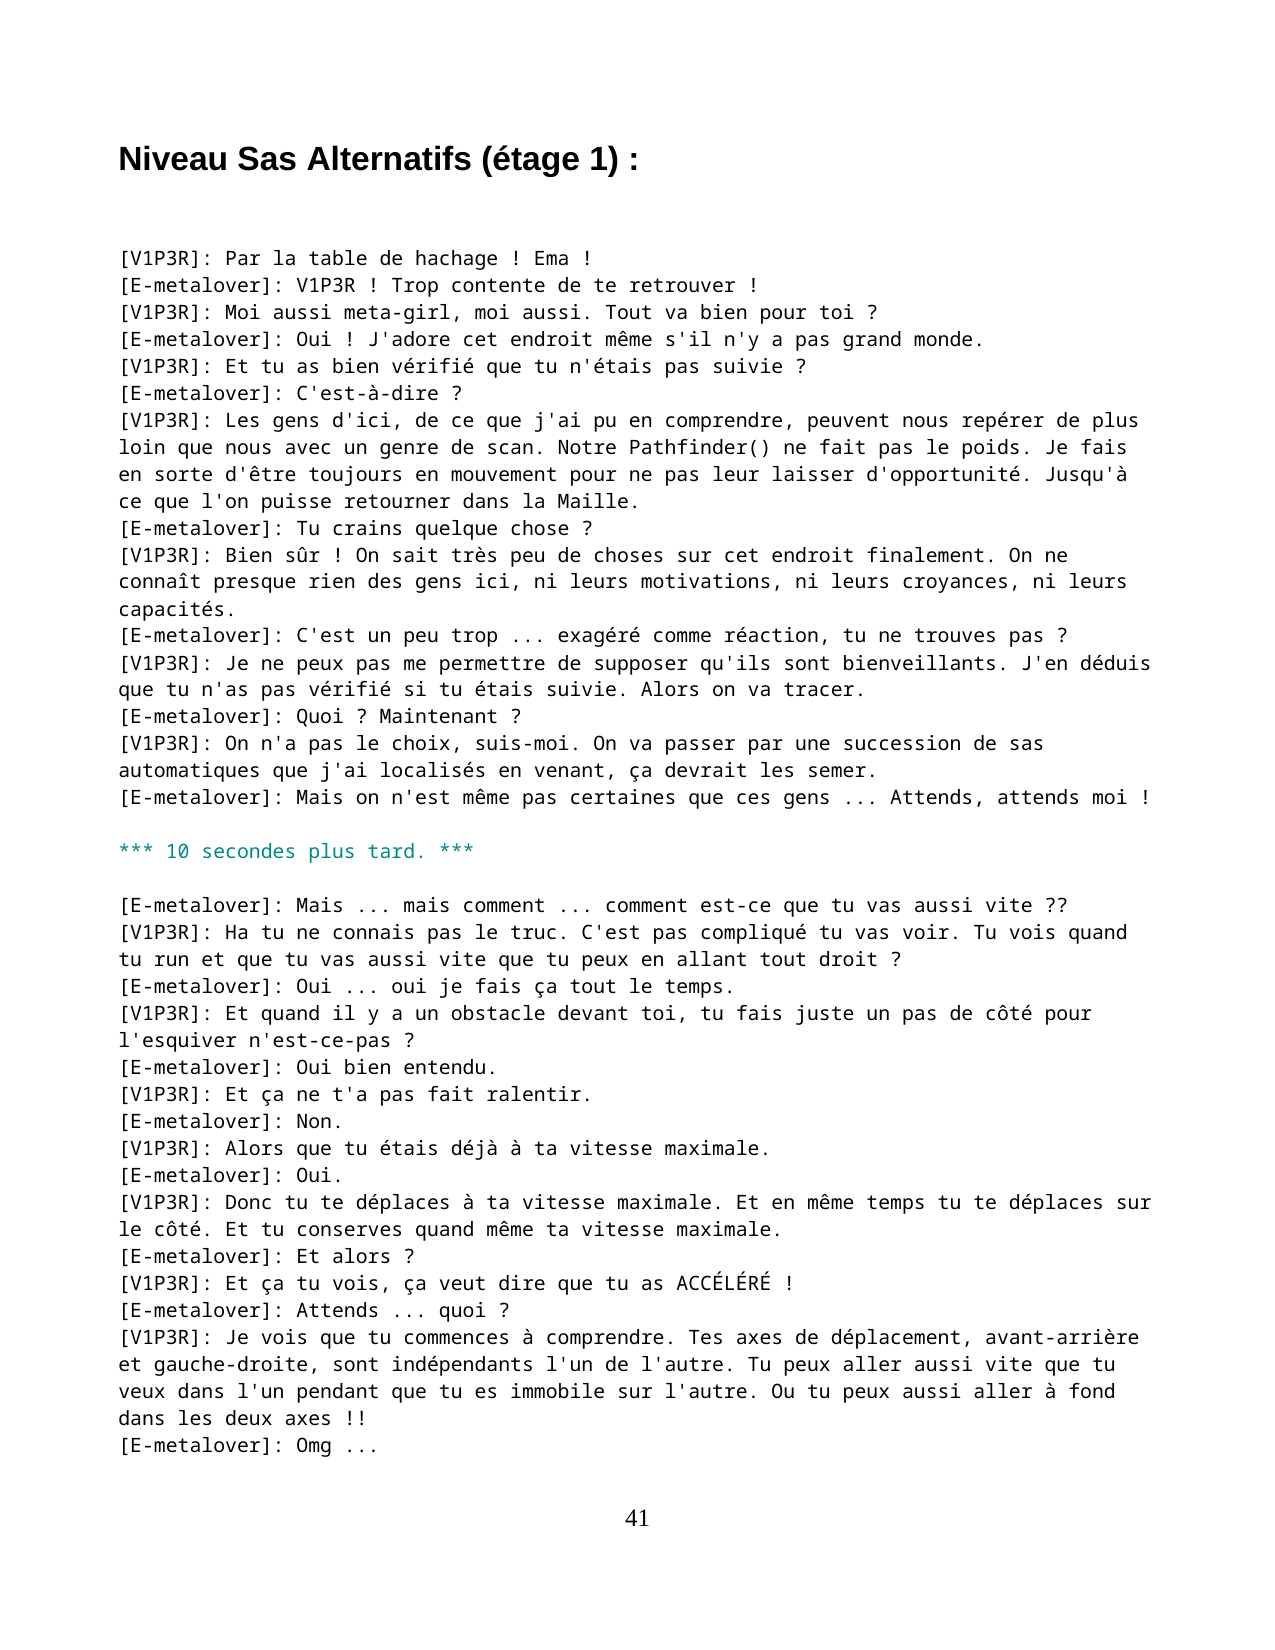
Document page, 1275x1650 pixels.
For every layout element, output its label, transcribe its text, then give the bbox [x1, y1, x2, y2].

text [E-metalover]: Quoi ? Maintenant ? [118, 703, 1157, 730]
text [E-metalover]: C'est-à-dire ? [118, 379, 1157, 406]
text [V1P3R]: Et quand il y a un obstacle devant toi, tu fais juste un pas de côté pour l'esquiver n'est-ce-pas ? [118, 999, 1157, 1053]
text [E-metalover]: C'est un peu trop ... exagéré comme réaction, tu ne trouves pas ? [118, 622, 1157, 649]
text [E-metalover]: Oui ... oui je fais ça tout le temps. [118, 972, 1157, 999]
text [V1P3R]: Alors que tu étais déjà à ta vitesse maximale. [118, 1134, 1157, 1161]
text [E-metalover]: Non. [118, 1107, 1157, 1134]
text [V1P3R]: Je ne peux pas me permettre de supposer qu'ils sont bienveillants. J'en déduis que tu n'as pas vérifié si tu étais suivie. Alors on va tracer. [118, 649, 1157, 703]
text [E-metalover]: Et alors ? [118, 1242, 1157, 1269]
text [E-metalover]: Oui. [118, 1161, 1157, 1188]
text [E-metalover]: Oui ! J'adore cet endroit même s'il n'y a pas grand monde. [118, 325, 1157, 352]
text [V1P3R]: Et ça ne t'a pas fait ralentir. [118, 1080, 1157, 1107]
text [E-metalover]: Tu crains quelque chose ? [118, 514, 1157, 541]
text [E-metalover]: Oui bien entendu. [118, 1053, 1157, 1080]
text [E-metalover]: Omg ... [118, 1431, 1157, 1458]
text [E-metalover]: Mais on n'est même pas certaines que ces gens ... Attends, attends moi ! [118, 784, 1157, 811]
text [V1P3R]: Et tu as bien vérifié que tu n'étais pas suivie ? [118, 352, 1157, 379]
text [V1P3R]: Par la table de hachage ! Ema ! [118, 244, 1157, 271]
text [V1P3R]: Les gens d'ici, de ce que j'ai pu en comprendre, peuvent nous repérer de plus loin que nous avec un genre de scan. Notre Pathfinder() ne fait pas le poids. Je fais en sorte d'être toujours en mouvement pour ne pas leur laisser d'opportunité. Jusqu'à ce que l'on puisse retourner dans la Maille. [118, 406, 1157, 514]
subtitle Niveau Sas Alternatifs (étage 1) : [118, 139, 1157, 178]
text [E-metalover]: Mais ... mais comment ... comment est-ce que tu vas aussi vite ?? [118, 892, 1157, 918]
text *** 10 secondes plus tard. *** [118, 838, 1157, 864]
text [V1P3R]: Ha tu ne connais pas le truc. C'est pas compliqué tu vas voir. Tu vois quand tu run et que tu vas aussi vite que tu peux en allant tout droit ? [118, 918, 1157, 972]
text [V1P3R]: Je vois que tu commences à comprendre. Tes axes de déplacement, avant-arrière et gauche-droite, sont indépendants l'un de l'autre. Tu peux aller aussi vite que tu veux dans l'un pendant que tu es immobile sur l'autre. Ou tu peux aussi aller à fond dans les deux axes !! [118, 1323, 1157, 1431]
text [V1P3R]: Et ça tu vois, ça veut dire que tu as ACCÉLÉRÉ ! [118, 1269, 1157, 1296]
text [V1P3R]: Bien sûr ! On sait très peu de choses sur cet endroit finalement. On ne connaît presque rien des gens ici, ni leurs motivations, ni leurs croyances, ni leurs capacités. [118, 541, 1157, 622]
text [V1P3R]: On n'a pas le choix, suis-moi. On va passer par une succession de sas automatiques que j'ai localisés en venant, ça devrait les semer. [118, 730, 1157, 784]
text [E-metalover]: V1P3R ! Trop contente de te retrouver ! [118, 271, 1157, 298]
text [V1P3R]: Donc tu te déplaces à ta vitesse maximale. Et en même temps tu te déplaces sur le côté. Et tu conserves quand même ta vitesse maximale. [118, 1188, 1157, 1242]
text [V1P3R]: Moi aussi meta-girl, moi aussi. Tout va bien pour toi ? [118, 298, 1157, 325]
text [E-metalover]: Attends ... quoi ? [118, 1296, 1157, 1323]
